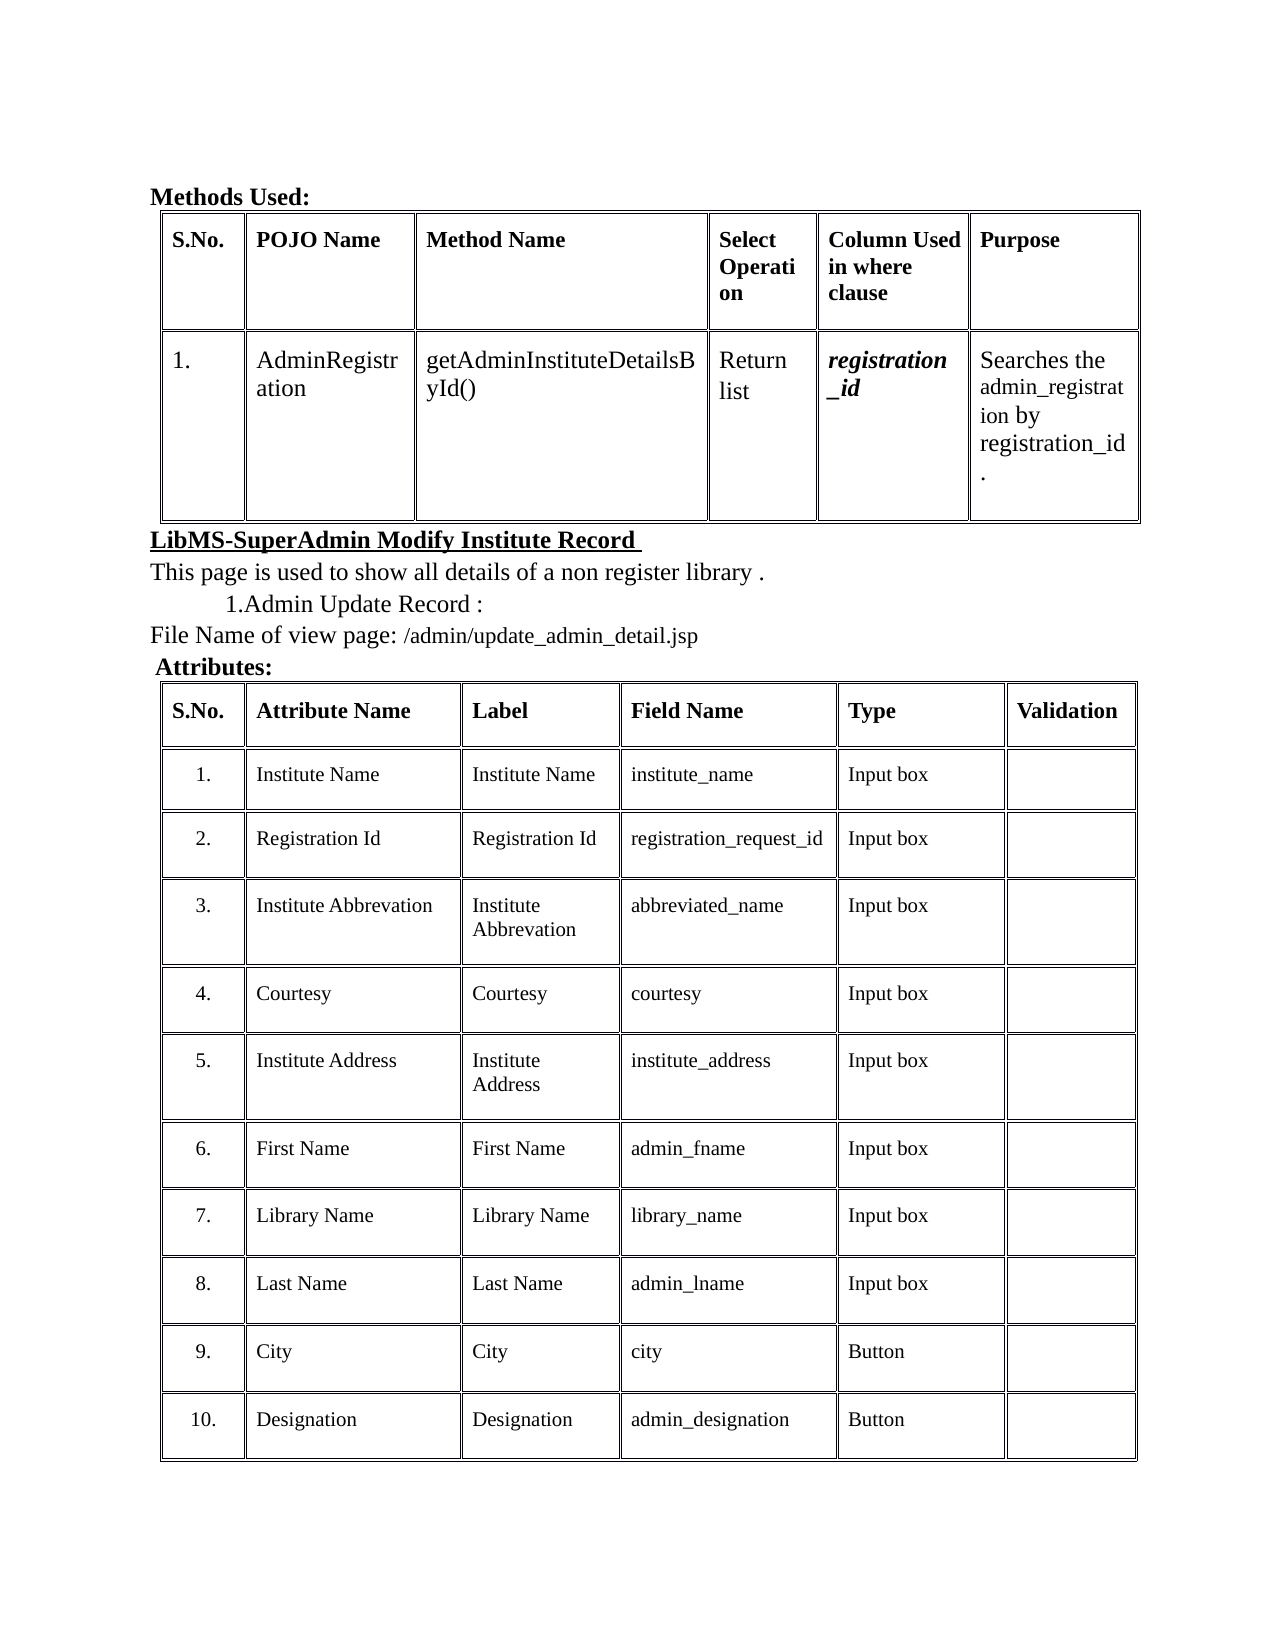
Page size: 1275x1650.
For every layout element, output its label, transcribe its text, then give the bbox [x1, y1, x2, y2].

table_cell admin_designation [622, 1394, 836, 1458]
table_cell Input box [839, 968, 1004, 1032]
table_cell Library Name [247, 1190, 460, 1255]
table_cell [1008, 750, 1135, 809]
table_cell institute_address [622, 1035, 836, 1119]
table_cell Input box [839, 1190, 1004, 1255]
table_cell Searches the admin_registration by registration_id . [971, 332, 1138, 520]
table_header POJO Name [247, 214, 414, 328]
table_cell City [463, 1326, 619, 1391]
table_cell 3. [163, 880, 244, 964]
table_cell Institute Name [247, 750, 460, 809]
table_cell abbreviated_name [622, 880, 836, 964]
table_cell 1. [163, 750, 244, 809]
table_cell Institute Address [247, 1035, 460, 1119]
table_cell [1008, 1394, 1135, 1458]
table_cell Institute Name [463, 750, 619, 809]
table_header S.No. [163, 684, 244, 746]
table_cell Input box [839, 880, 1004, 964]
text LibMS-SuperAdmin Modify Institute Record [150, 525, 1125, 554]
table_cell admin_fname [622, 1123, 836, 1187]
table_header Field Name [622, 684, 836, 746]
table_cell Registration Id [247, 813, 460, 877]
table_cell [1008, 880, 1135, 964]
table_cell Input box [839, 1258, 1004, 1323]
table_cell Library Name [463, 1190, 619, 1255]
table_cell Input box [839, 1035, 1004, 1119]
table_cell 9. [163, 1326, 244, 1391]
table_cell Last Name [463, 1258, 619, 1323]
table_cell City [247, 1326, 460, 1391]
table_header Column Used in where clause [819, 214, 968, 328]
table_cell registration_id [819, 332, 968, 520]
table_cell 6. [163, 1123, 244, 1187]
table_cell Courtesy [463, 968, 619, 1032]
table_header S.No. [163, 214, 244, 328]
table_cell institute_name [622, 750, 836, 809]
table_cell getAdminInstituteDetailsById() [417, 332, 707, 520]
table_cell [1008, 813, 1135, 877]
table_cell Institute Abbrevation [247, 880, 460, 964]
table_cell admin_lname [622, 1258, 836, 1323]
table_cell Input box [839, 1123, 1004, 1187]
table_cell 4. [163, 968, 244, 1032]
text Attributes: [150, 652, 1125, 681]
table_cell Registration Id [463, 813, 619, 877]
table_cell Institute Address [463, 1035, 619, 1119]
table_header Type [839, 684, 1004, 746]
table_header Attribute Name [247, 684, 460, 746]
table_cell [1008, 968, 1135, 1032]
table_cell Input box [839, 750, 1004, 809]
table_cell 7. [163, 1190, 244, 1255]
table_cell 1. [163, 332, 244, 520]
table_cell 2. [163, 813, 244, 877]
table_cell 8. [163, 1258, 244, 1323]
table_cell 10. [163, 1394, 244, 1458]
table_cell [1008, 1326, 1135, 1391]
table_header Label [463, 684, 619, 746]
table_cell [1008, 1258, 1135, 1323]
table_cell AdminRegistration [247, 332, 414, 520]
text Methods Used: [150, 182, 1125, 210]
table_cell Return list [710, 332, 816, 520]
text 1.Admin Update Record : [225, 589, 1125, 617]
table_cell [1008, 1035, 1135, 1119]
table_cell city [622, 1326, 836, 1391]
table_cell Designation [463, 1394, 619, 1458]
text This page is used to show all details of a non register library . [150, 557, 1125, 586]
table_cell [1008, 1190, 1135, 1255]
table_header Validation [1008, 684, 1135, 746]
table_cell Courtesy [247, 968, 460, 1032]
table_cell library_name [622, 1190, 836, 1255]
table_header Method Name [417, 214, 707, 328]
table_cell Button [839, 1326, 1004, 1391]
table_header Purpose [971, 214, 1138, 328]
table_cell registration_request_id [622, 813, 836, 877]
table_cell 5. [163, 1035, 244, 1119]
table_cell Input box [839, 813, 1004, 877]
table_cell First Name [247, 1123, 460, 1187]
table_cell [1008, 1123, 1135, 1187]
table_cell First Name [463, 1123, 619, 1187]
table_cell Last Name [247, 1258, 460, 1323]
table_cell Button [839, 1394, 1004, 1458]
table_cell Institute Abbrevation [463, 880, 619, 964]
table_cell Designation [247, 1394, 460, 1458]
table_header Select Operation [710, 214, 816, 328]
text File Name of view page: /admin/update_admin_detail.jsp [150, 620, 1125, 649]
table_cell courtesy [622, 968, 836, 1032]
